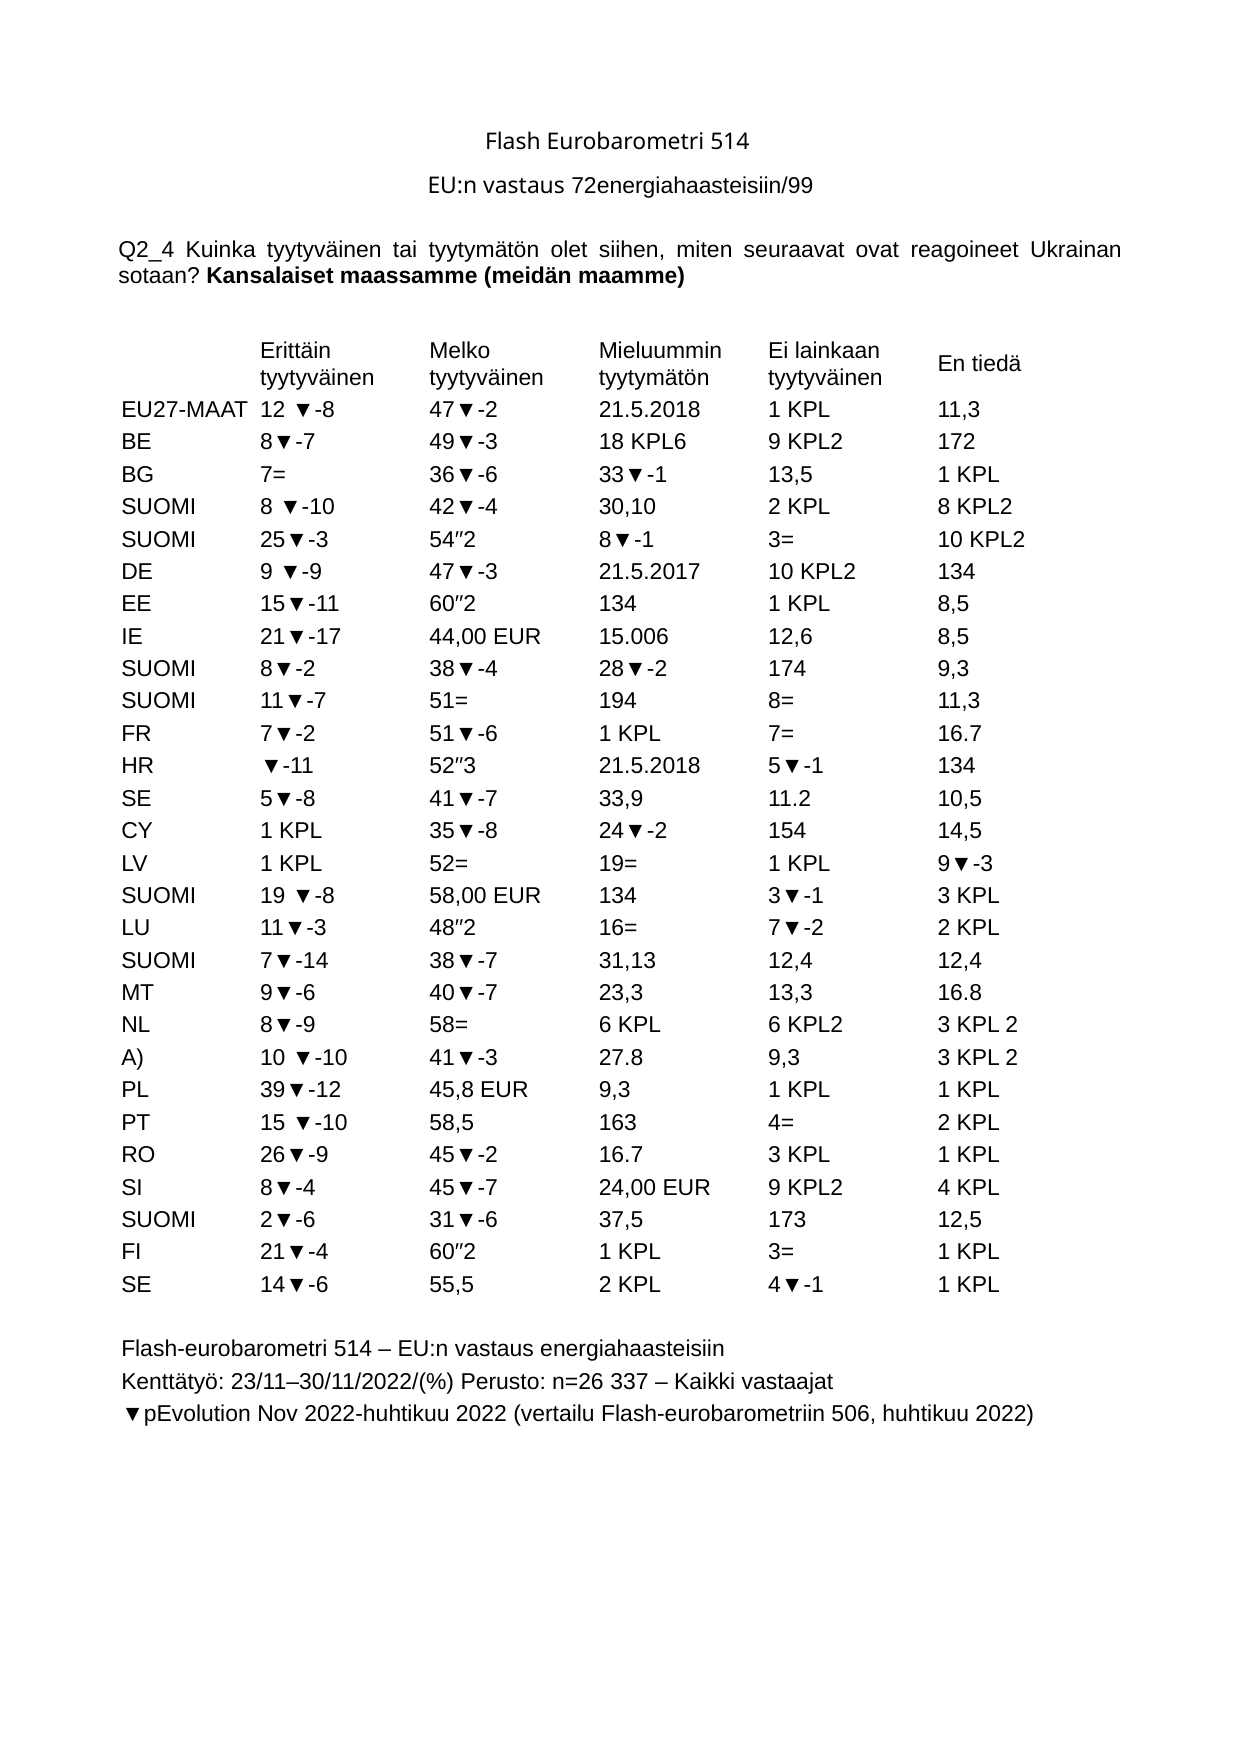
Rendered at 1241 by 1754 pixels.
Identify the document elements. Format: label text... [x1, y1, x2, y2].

table_cell 12 ▼-8 [257, 393, 426, 425]
table_cell 194 [596, 685, 765, 717]
table_cell 8▼-9 [257, 1009, 426, 1041]
table_cell 37,5 [596, 1203, 765, 1235]
table_cell 8▼-7 [257, 425, 426, 458]
table_cell 14▼-6 [257, 1268, 426, 1300]
table_cell 8▼-2 [257, 652, 426, 684]
table_cell 11.2 [765, 782, 934, 814]
table_cell 8,5 [934, 620, 1104, 652]
table_cell LU [118, 911, 257, 944]
table_cell 21.5.2018 [596, 393, 765, 425]
table_cell BE [118, 425, 257, 458]
table_cell 4 KPL [934, 1170, 1104, 1203]
table_cell 23,3 [596, 976, 765, 1008]
table_cell 47▼-3 [426, 555, 596, 587]
table_cell 21▼-4 [257, 1235, 426, 1268]
table_cell [934, 1300, 1104, 1332]
table_header En tiedä [934, 334, 1104, 393]
table_cell [257, 1300, 426, 1332]
table_cell 10 KPL2 [934, 523, 1104, 555]
table_cell 6 KPL2 [765, 1009, 934, 1041]
table_header Erittäin tyytyväinen [257, 334, 426, 393]
table_cell 5▼-1 [765, 749, 934, 782]
table_cell 154 [765, 814, 934, 846]
table_cell 12,4 [765, 944, 934, 976]
text Q2_4 Kuinka tyytyväinen tai tyytymätön olet siihen, miten seuraavat ovat reagoineet Ukrainan sotaan? Kansalaiset maassamme (meidän maamme) [118, 236, 1122, 289]
table_cell 25▼-3 [257, 523, 426, 555]
table_cell 19= [596, 846, 765, 879]
table_cell 36▼-6 [426, 458, 596, 490]
table_cell 9 ▼-9 [257, 555, 426, 587]
table_cell 21▼-17 [257, 620, 426, 652]
table_cell 13,3 [765, 976, 934, 1008]
table_cell SE [118, 782, 257, 814]
table_cell 11,3 [934, 393, 1104, 425]
table_cell 38▼-7 [426, 944, 596, 976]
table_cell 9,3 [596, 1073, 765, 1106]
table_cell 9▼-3 [934, 846, 1104, 879]
table_cell [118, 1300, 257, 1332]
table_cell 31▼-6 [426, 1203, 596, 1235]
table_cell 174 [765, 652, 934, 684]
table_cell FI [118, 1235, 257, 1268]
table_cell 8 ▼-10 [257, 490, 426, 522]
table_cell 9,3 [765, 1041, 934, 1073]
table_cell SE [118, 1268, 257, 1300]
table_cell 7▼-2 [765, 911, 934, 944]
table_cell 15▼-11 [257, 587, 426, 620]
table_cell 51= [426, 685, 596, 717]
table_cell 52= [426, 846, 596, 879]
table_cell 40▼-7 [426, 976, 596, 1008]
table_cell CY [118, 814, 257, 846]
table_cell 11,3 [934, 685, 1104, 717]
table_cell 33▼-1 [596, 458, 765, 490]
table_cell SI [118, 1170, 257, 1203]
table_cell 8= [765, 685, 934, 717]
table_cell 12,6 [765, 620, 934, 652]
table_cell ▼рEvolution Nov 2022-huhtikuu 2022 (vertailu Flash-eurobarometriin 506, huhtikuu 2022) [118, 1397, 1104, 1429]
table_cell 172 [934, 425, 1104, 458]
table_header Melko tyytyväinen [426, 334, 596, 393]
table_cell SUOMI [118, 652, 257, 684]
table_cell 16.7 [934, 717, 1104, 749]
table_cell SUOMI [118, 685, 257, 717]
table_cell SUOMI [118, 944, 257, 976]
table_cell Kenttätyö: 23/11–30/11/2022/(%) Perusto: n=26 337 – Kaikki vastaajat [118, 1365, 1104, 1397]
table_cell 8▼-4 [257, 1170, 426, 1203]
table_cell 11▼-7 [257, 685, 426, 717]
table_cell 1 KPL [257, 814, 426, 846]
table_cell 9 KPL2 [765, 1170, 934, 1203]
table_cell 11▼-3 [257, 911, 426, 944]
table_cell 6 KPL [596, 1009, 765, 1041]
table_cell 134 [934, 749, 1104, 782]
table_cell 51▼-6 [426, 717, 596, 749]
table_cell 7▼-2 [257, 717, 426, 749]
table_cell A) [118, 1041, 257, 1073]
table_cell 10,5 [934, 782, 1104, 814]
table_cell SUOMI [118, 879, 257, 911]
table_cell 134 [596, 587, 765, 620]
table_cell 60′′2 [426, 587, 596, 620]
table_cell 1 KPL [596, 717, 765, 749]
table_cell MT [118, 976, 257, 1008]
table_cell 3= [765, 523, 934, 555]
table_cell 24▼-2 [596, 814, 765, 846]
table_cell 19 ▼-8 [257, 879, 426, 911]
table_cell 1 KPL [934, 1138, 1104, 1170]
table_cell 21.5.2017 [596, 555, 765, 587]
table_cell 55,5 [426, 1268, 596, 1300]
table_cell 7= [257, 458, 426, 490]
table_cell 31,13 [596, 944, 765, 976]
table_cell 173 [765, 1203, 934, 1235]
table_cell 28▼-2 [596, 652, 765, 684]
table_cell 24,00 EUR [596, 1170, 765, 1203]
table_cell 54′′2 [426, 523, 596, 555]
table_cell EE [118, 587, 257, 620]
table_header [118, 334, 257, 393]
table_cell 1 KPL [934, 1073, 1104, 1106]
table_cell FR [118, 717, 257, 749]
table_cell 15.006 [596, 620, 765, 652]
table_cell 163 [596, 1106, 765, 1138]
table_cell 27.8 [596, 1041, 765, 1073]
table_cell 2 KPL [596, 1268, 765, 1300]
table_cell 14,5 [934, 814, 1104, 846]
table_cell NL [118, 1009, 257, 1041]
table_cell 45,8 EUR [426, 1073, 596, 1106]
table_cell 58= [426, 1009, 596, 1041]
table_header Mieluummin tyytymätön [596, 334, 765, 393]
table_cell 58,5 [426, 1106, 596, 1138]
table_cell 1 KPL [257, 846, 426, 879]
table_cell 47▼-2 [426, 393, 596, 425]
table_cell 3 KPL [765, 1138, 934, 1170]
table_cell 58,00 EUR [426, 879, 596, 911]
table_cell 2 KPL [765, 490, 934, 522]
table_cell PT [118, 1106, 257, 1138]
table_cell 3= [765, 1235, 934, 1268]
table_cell 48′′2 [426, 911, 596, 944]
table_cell 49▼-3 [426, 425, 596, 458]
table_cell 26▼-9 [257, 1138, 426, 1170]
table_cell 38▼-4 [426, 652, 596, 684]
table_cell 16.7 [596, 1138, 765, 1170]
table_cell 33,9 [596, 782, 765, 814]
table_cell RO [118, 1138, 257, 1170]
table_cell 16.8 [934, 976, 1104, 1008]
table_cell 2 KPL [934, 1106, 1104, 1138]
table_cell 8 KPL2 [934, 490, 1104, 522]
table_cell 5▼-8 [257, 782, 426, 814]
table_cell 42▼-4 [426, 490, 596, 522]
table_cell SUOMI [118, 1203, 257, 1235]
table_cell 16= [596, 911, 765, 944]
table_cell 21.5.2018 [596, 749, 765, 782]
table_cell 2 KPL [934, 911, 1104, 944]
table_cell PL [118, 1073, 257, 1106]
table_cell 134 [596, 879, 765, 911]
table_cell 60′′2 [426, 1235, 596, 1268]
table_cell Flash-eurobarometri 514 – EU:n vastaus energiahaasteisiin [118, 1333, 1104, 1365]
table_header Ei lainkaan tyytyväinen [765, 334, 934, 393]
table_cell 7▼-14 [257, 944, 426, 976]
table_cell 134 [934, 555, 1104, 587]
table_cell 12,4 [934, 944, 1104, 976]
table_cell 3 KPL [934, 879, 1104, 911]
table_cell [596, 1300, 765, 1332]
table_cell 13,5 [765, 458, 934, 490]
table_cell 3▼-1 [765, 879, 934, 911]
table_cell 4▼-1 [765, 1268, 934, 1300]
table_cell 10 KPL2 [765, 555, 934, 587]
table_cell 41▼-3 [426, 1041, 596, 1073]
table_cell 9,3 [934, 652, 1104, 684]
table_cell [765, 1300, 934, 1332]
table_cell [426, 1300, 596, 1332]
table_cell 9▼-6 [257, 976, 426, 1008]
table_cell 1 KPL [934, 1268, 1104, 1300]
table_cell EU27-MAAT [118, 393, 257, 425]
table_cell 4= [765, 1106, 934, 1138]
table_cell 45▼-2 [426, 1138, 596, 1170]
table_cell HR [118, 749, 257, 782]
table_cell 9 KPL2 [765, 425, 934, 458]
table_cell 3 KPL 2 [934, 1009, 1104, 1041]
table_cell 1 KPL [596, 1235, 765, 1268]
table_cell LV [118, 846, 257, 879]
table_cell SUOMI [118, 523, 257, 555]
table_cell 15 ▼-10 [257, 1106, 426, 1138]
table_cell DE [118, 555, 257, 587]
table_cell 10 ▼-10 [257, 1041, 426, 1073]
table_cell 41▼-7 [426, 782, 596, 814]
table_cell BG [118, 458, 257, 490]
table_cell SUOMI [118, 490, 257, 522]
table_cell 1 KPL [765, 587, 934, 620]
table_cell 8,5 [934, 587, 1104, 620]
table_cell 8▼-1 [596, 523, 765, 555]
table_cell 1 KPL [765, 846, 934, 879]
table_cell 1 KPL [765, 1073, 934, 1106]
table_cell 45▼-7 [426, 1170, 596, 1203]
table_cell 35▼-8 [426, 814, 596, 846]
table_cell 52′′3 [426, 749, 596, 782]
table_cell 12,5 [934, 1203, 1104, 1235]
table_cell 18 KPL6 [596, 425, 765, 458]
table_cell 44,00 EUR [426, 620, 596, 652]
table_cell IE [118, 620, 257, 652]
table_cell 30,10 [596, 490, 765, 522]
table_cell 1 KPL [765, 393, 934, 425]
table_cell 7= [765, 717, 934, 749]
table_cell 1 KPL [934, 458, 1104, 490]
table_cell 1 KPL [934, 1235, 1104, 1268]
table_cell 2▼-6 [257, 1203, 426, 1235]
table_cell 3 KPL 2 [934, 1041, 1104, 1073]
table_cell ▼-11 [257, 749, 426, 782]
table_cell 39▼-12 [257, 1073, 426, 1106]
